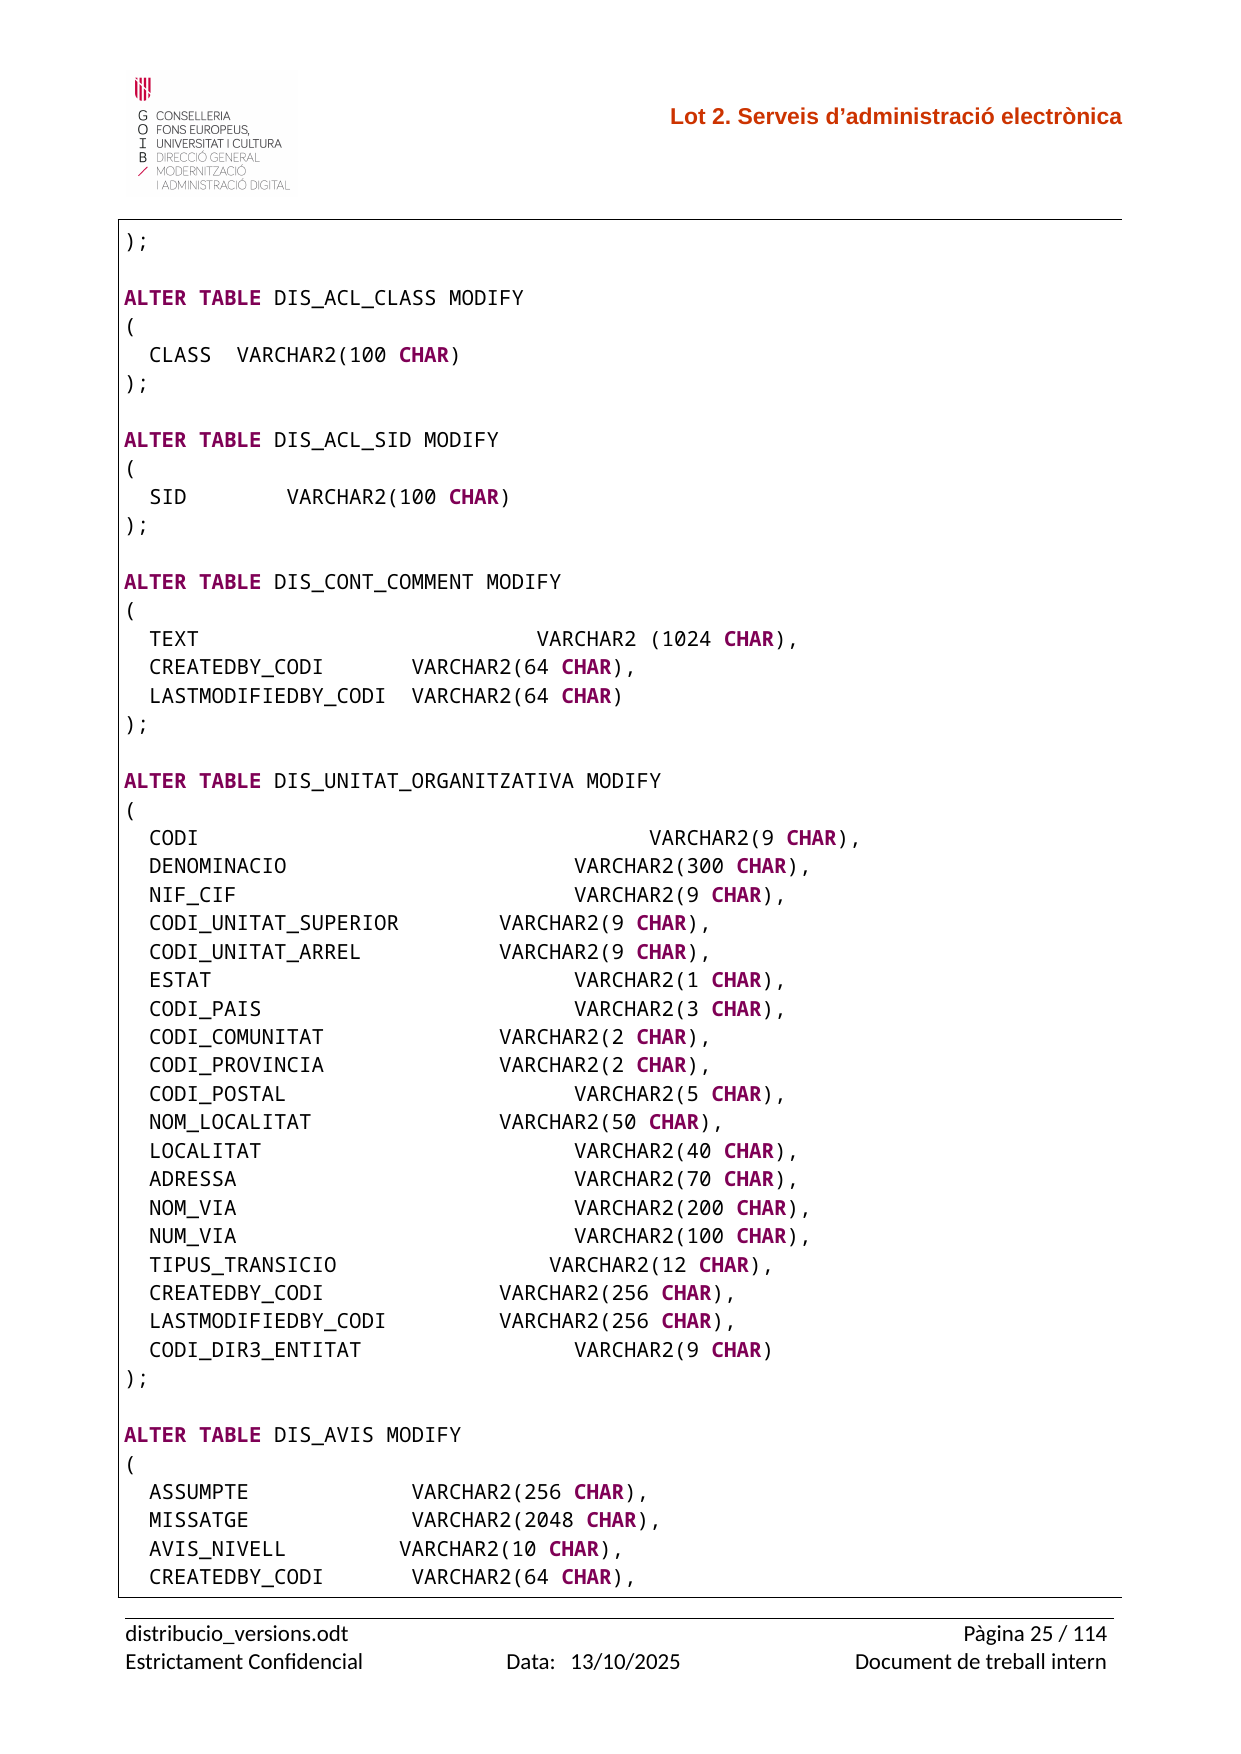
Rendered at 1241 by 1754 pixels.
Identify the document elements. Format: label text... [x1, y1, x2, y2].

table_header ); ALTER TABLE DIS_ACL_CLASS MODIFY ( CLASS VARCHAR2(100 CHAR) ); ALTER TABLE DIS_ACL_SID MODIFY ( SID VARCHAR2(100 CHAR) ); ALTER TABLE DIS_CONT_COMMENT MODIFY ( TEXT VARCHAR2 (1024 CHAR), CREATEDBY_CODI VARCHAR2(64 CHAR), LASTMODIFIEDBY_CODI VARCHAR2(64 CHAR) ); ALTER TABLE DIS_UNITAT_ORGANITZATIVA MODIFY ( CODI VARCHAR2(9 CHAR), DENOMINACIO VARCHAR2(300 CHAR), NIF_CIF VARCHAR2(9 CHAR), CODI_UNITAT_SUPERIOR VARCHAR2(9 CHAR), CODI_UNITAT_ARREL VARCHAR2(9 CHAR), ESTAT VARCHAR2(1 CHAR), CODI_PAIS VARCHAR2(3 CHAR), CODI_COMUNITAT VARCHAR2(2 CHAR), CODI_PROVINCIA VARCHAR2(2 CHAR), CODI_POSTAL VARCHAR2(5 CHAR), NOM_LOCALITAT VARCHAR2(50 CHAR), LOCALITAT VARCHAR2(40 CHAR), ADRESSA VARCHAR2(70 CHAR), NOM_VIA VARCHAR2(200 CHAR), NUM_VIA VARCHAR2(100 CHAR), TIPUS_TRANSICIO VARCHAR2(12 CHAR), CREATEDBY_CODI VARCHAR2(256 CHAR), LASTMODIFIEDBY_CODI VARCHAR2(256 CHAR), CODI_DIR3_ENTITAT VARCHAR2(9 CHAR) ); ALTER TABLE DIS_AVIS MODIFY ( ASSUMPTE VARCHAR2(256 CHAR), MISSATGE VARCHAR2(2048 CHAR), AVIS_NIVELL VARCHAR2(10 CHAR), CREATEDBY_CODI VARCHAR2(64 CHAR), [119, 220, 1122, 1597]
picture [126, 70, 299, 197]
